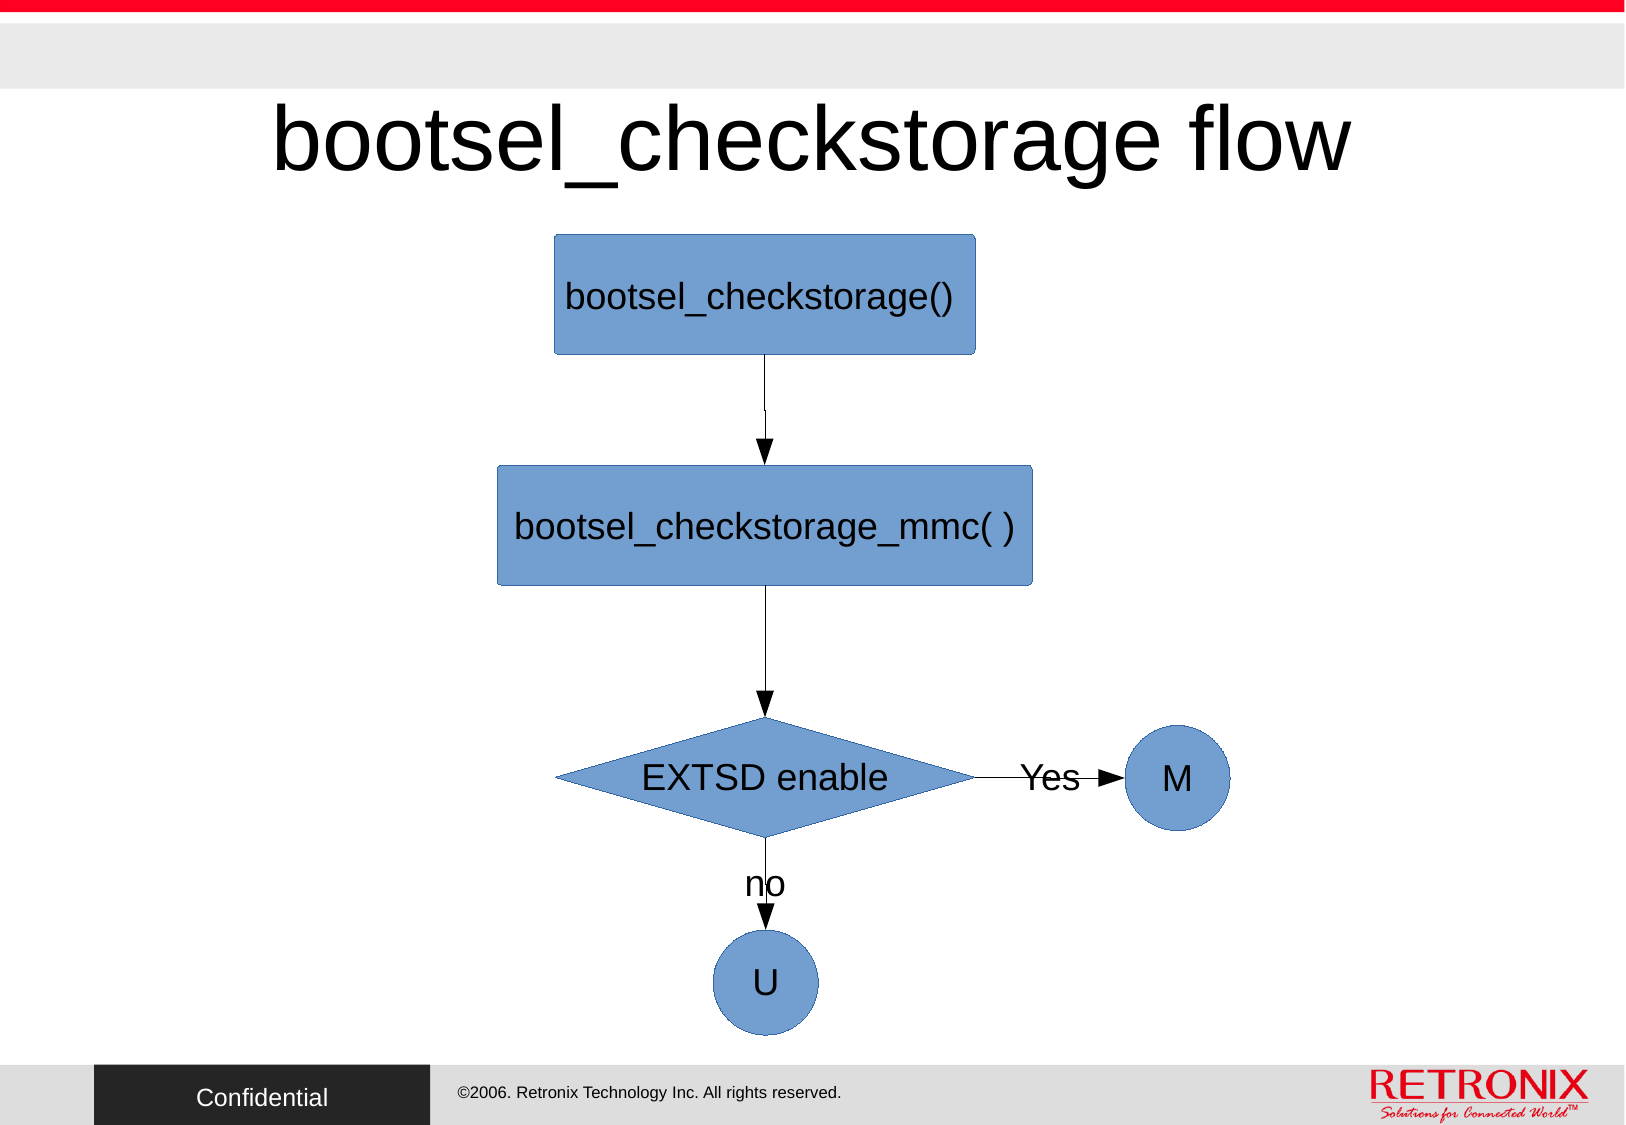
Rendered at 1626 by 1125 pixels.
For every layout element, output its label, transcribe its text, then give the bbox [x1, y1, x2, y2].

text_box bootsel_checkstorage() [554, 234, 976, 355]
text_box bootsel_checkstorage_mmc( ) [497, 465, 1033, 586]
text_box U [713, 930, 819, 1036]
picture [1367, 1067, 1592, 1125]
text_box M [1125, 725, 1231, 831]
title bootsel_checkstorage flow [81, 44, 1544, 233]
text_box EXTSD enable [555, 717, 975, 838]
